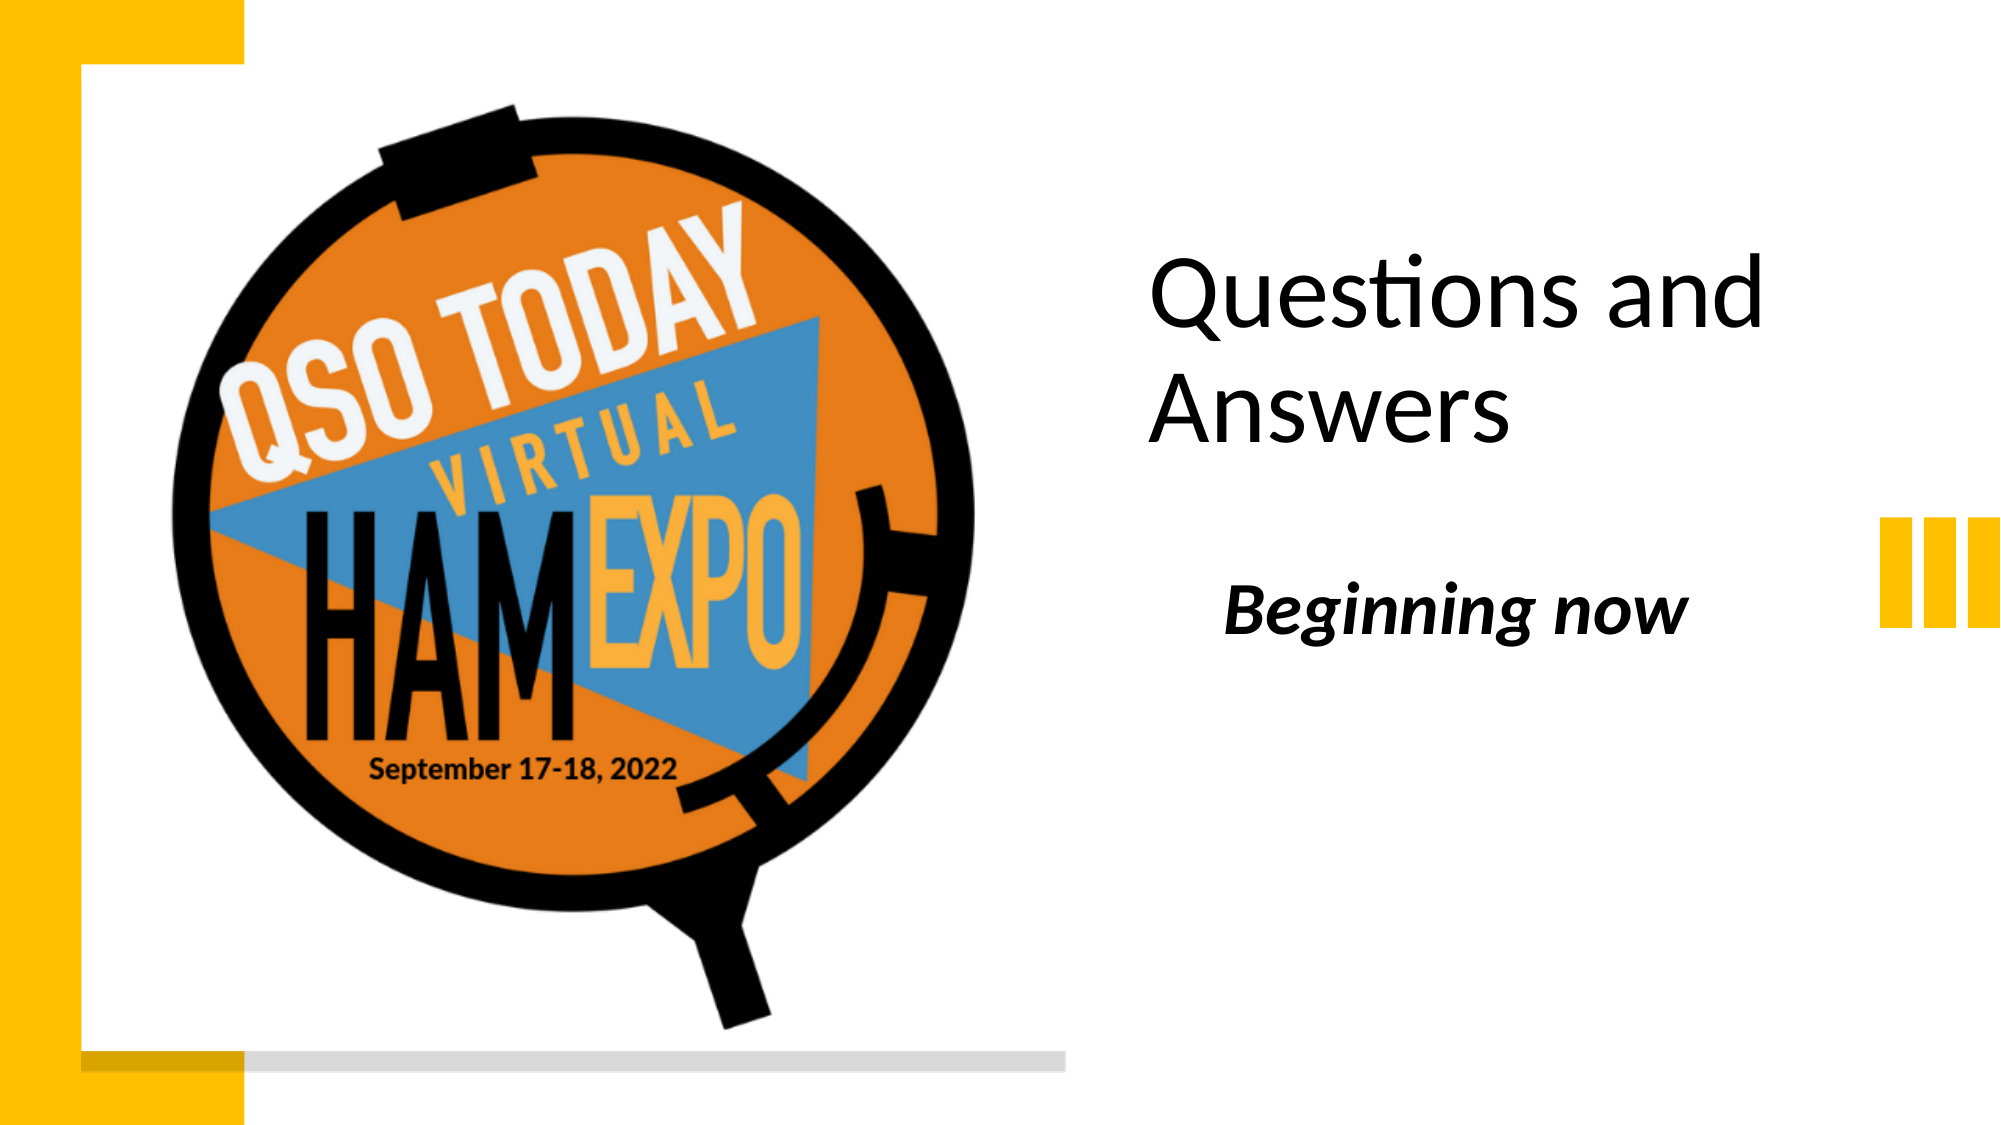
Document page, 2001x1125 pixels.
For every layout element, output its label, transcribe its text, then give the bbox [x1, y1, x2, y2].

text_box Beginning now [1209, 544, 1746, 665]
picture [90, 74, 1061, 1044]
text_box [0, 0, 2000, 1125]
text_box Questions and Answers [1134, 211, 1880, 473]
